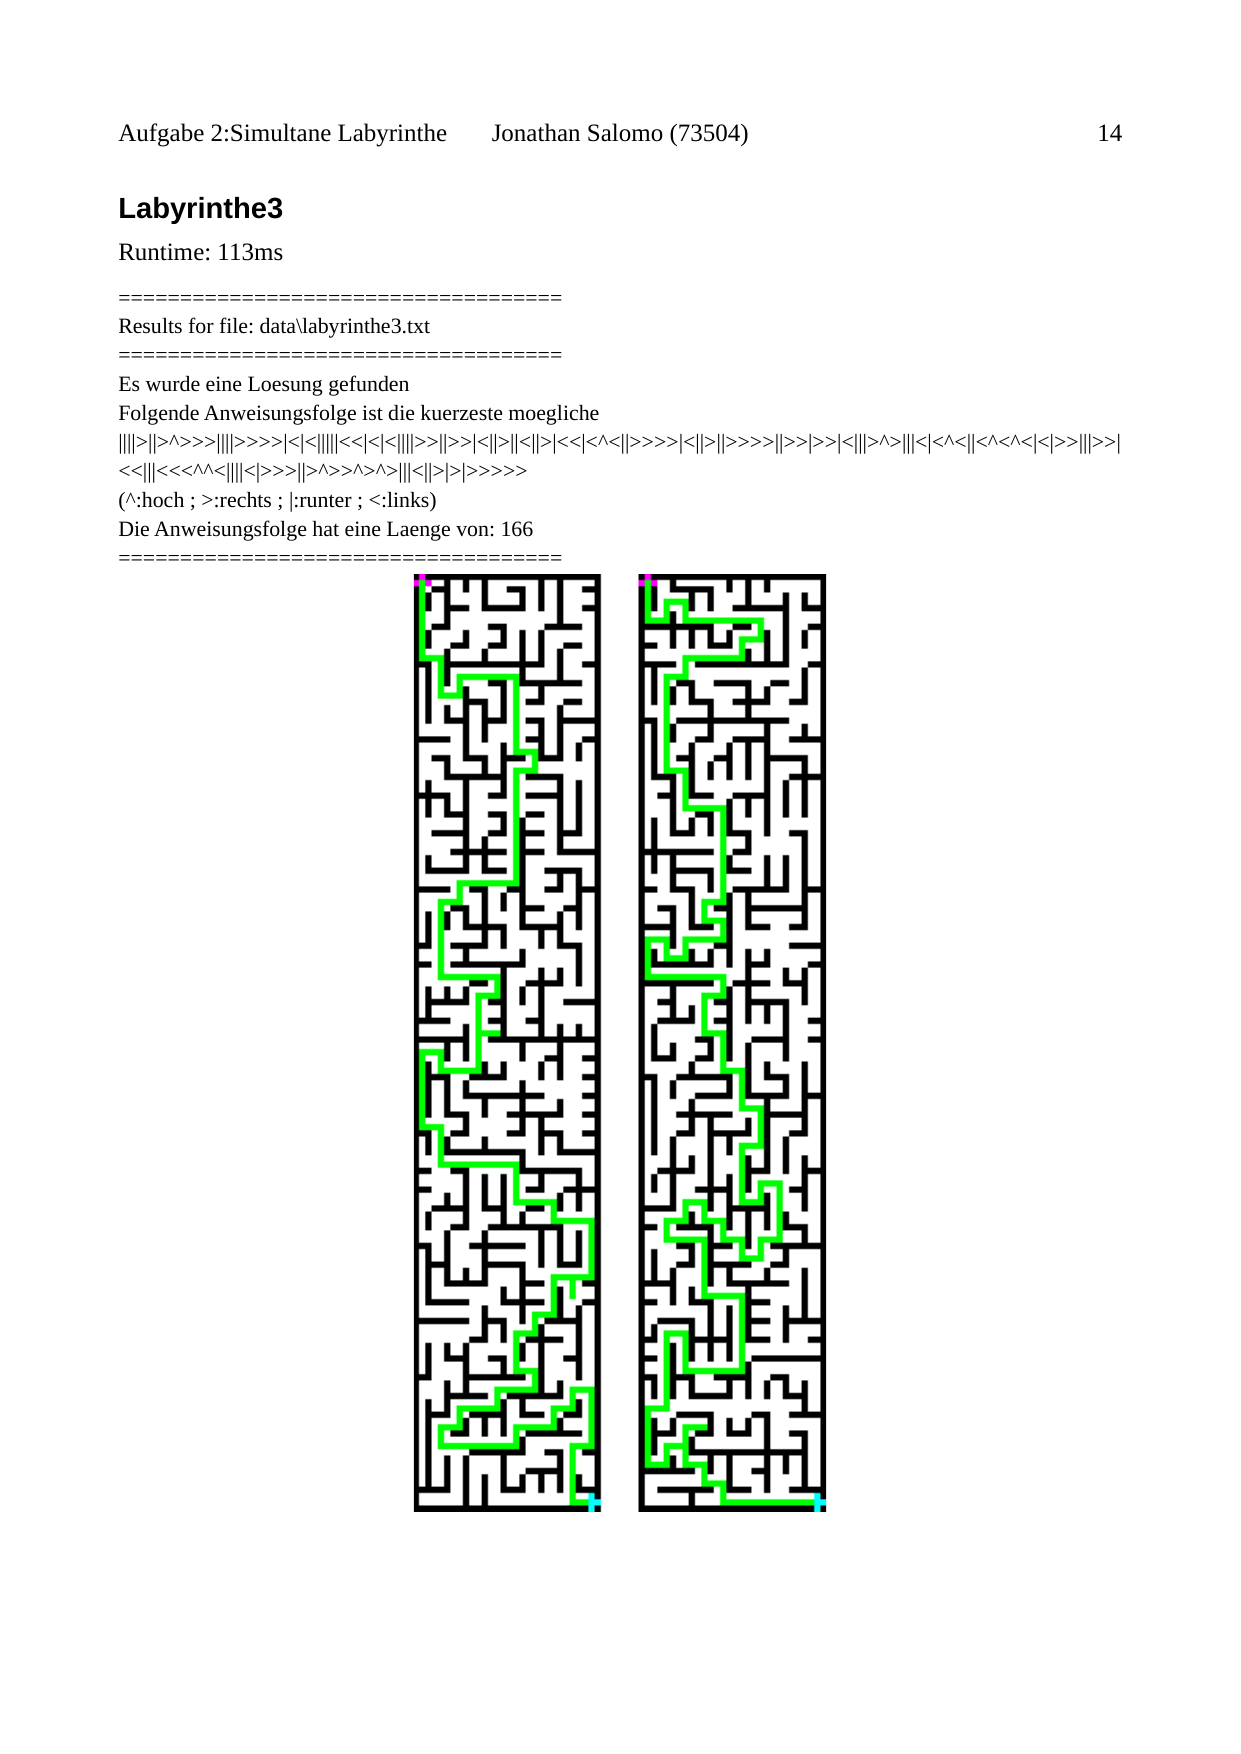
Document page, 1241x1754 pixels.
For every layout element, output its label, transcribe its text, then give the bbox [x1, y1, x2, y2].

text Runtime: 113ms [118, 237, 1122, 266]
text Results for file: data\labyrinthe3.txt [118, 313, 1122, 339]
text Die Anweisungsfolge hat eine Laenge von: 166 [118, 516, 1122, 541]
text ==================================== [118, 342, 1122, 368]
text Es wurde eine Loesung gefunden [118, 371, 1122, 397]
subtitle Labyrinthe3 [118, 191, 1122, 224]
text (^:hoch ; >:rechts ; |:runter ; <:links) [118, 487, 1122, 512]
text ||||>||>^>>>||||>>>>|<|<|||||<<|<|<||||>>||>>|<||>||<||>|<<|<^<||>>>>|<||>||>>>>||>>|>>|<|||>^>|||<|<^<||<^<^<|<|>>|||>>|<<|||<<<^^<||||<|>>>||>^>>^>^>|||<||>|>|>>>>> [118, 429, 1122, 483]
text ==================================== [118, 545, 1122, 570]
text Folgende Anweisungsfolge ist die kuerzeste moegliche [118, 400, 1122, 426]
text ==================================== [118, 284, 1122, 310]
picture [413, 574, 827, 1512]
